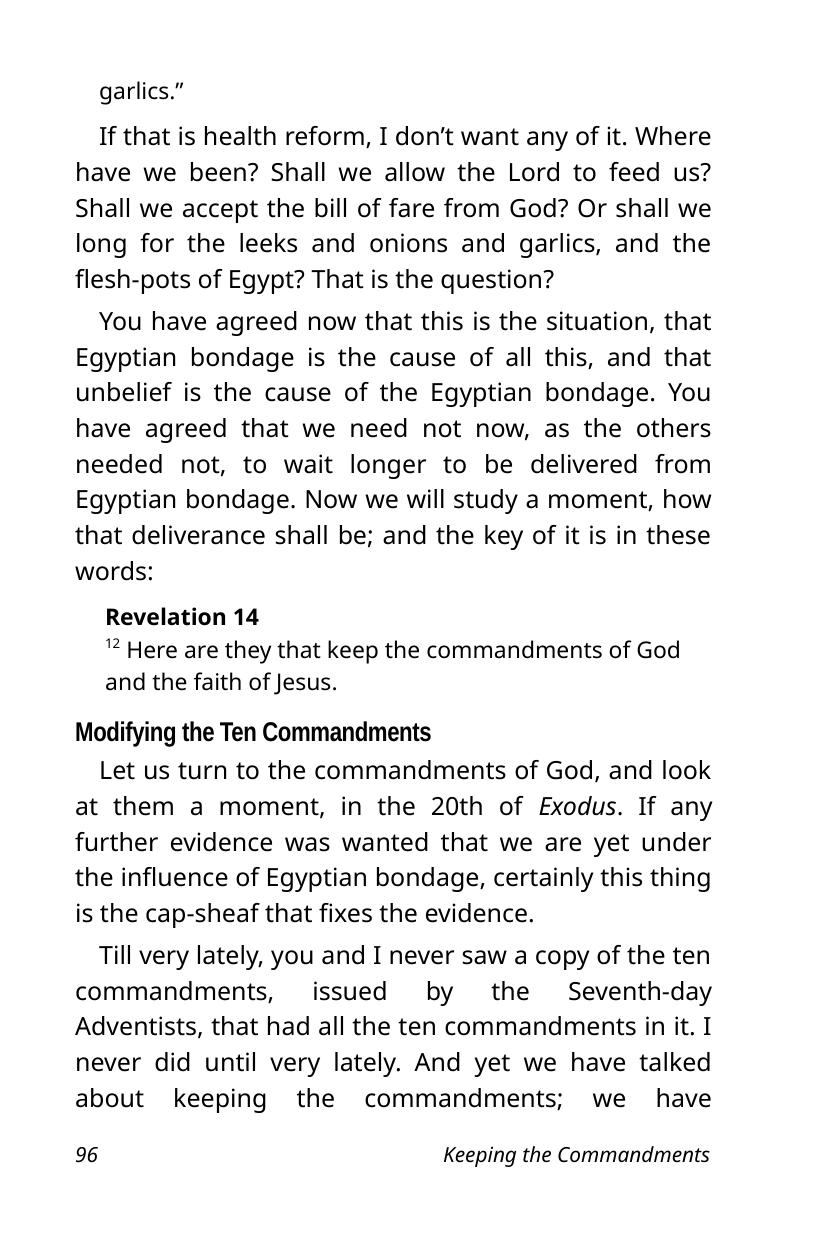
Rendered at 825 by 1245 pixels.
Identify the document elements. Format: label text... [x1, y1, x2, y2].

text Let us turn to the commandments of God, and look at them a moment, in the 20th of Exodus. If any further evidence was wanted that we are yet under the influence of Egyptian bondage, certainly this thing is the cap-sheaf that fixes the evidence. [75, 753, 712, 930]
text 12 Here are they that keep the commandments of God and the faith of Jesus. [105, 634, 682, 697]
text Till very lately, you and I never saw a copy of the ten commandments, issued by the Seventh-day Adventists, that had all the ten commandments in it. I never did until very lately. And yet we have talked about keeping the commandments; we have [75, 938, 712, 1114]
text If that is health reform, I don’t want any of it. Where have we been? Shall we allow the Lord to feed us? Shall we accept the bill of fare from God? Or shall we long for the leeks and onions and garlics, and the flesh-pots of Egypt? That is the question? [75, 119, 712, 296]
text Revelation 14 [105, 601, 712, 633]
text garlics.” [99, 75, 688, 106]
subtitle Modifying the Ten Commandments [75, 716, 712, 747]
text You have agreed now that this is the situation, that Egyptian bondage is the cause of all this, and that unbelief is the cause of the Egyptian bondage. You have agreed that we need not now, as the others needed not, to wait longer to be delivered from Egyptian bondage. Now we will study a moment, how that deliverance shall be; and the key of it is in these words: [75, 303, 712, 588]
